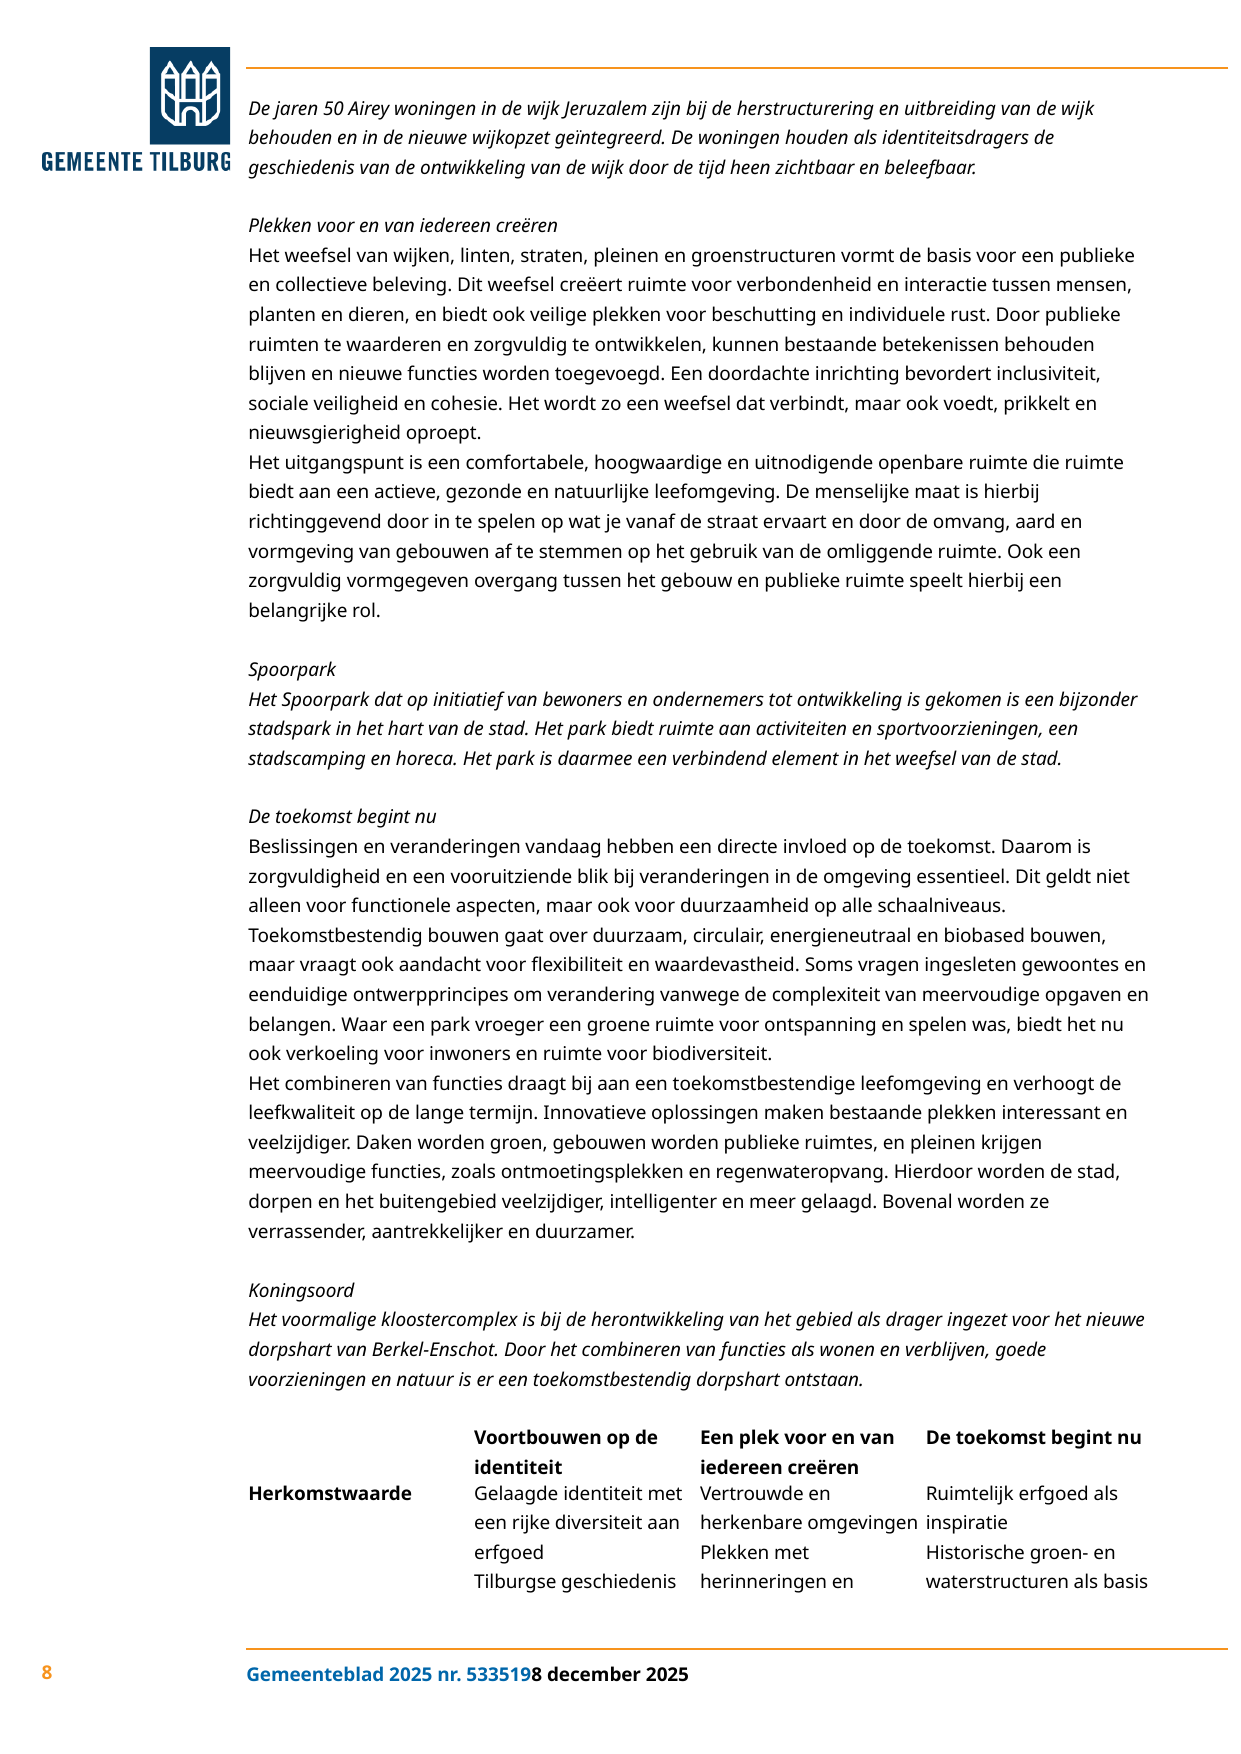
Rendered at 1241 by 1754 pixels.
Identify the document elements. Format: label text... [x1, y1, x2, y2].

text De toekomst begint nu [248, 804, 1152, 829]
picture [41, 47, 231, 172]
table_header Koningsoord Het voormalige kloostercomplex is bij de herontwikkeling van het gebied als drager ingezet voor het nieuwe dorpshart van Berkel-Enschot. Door het combineren van functies als wonen en verblijven, goede voorzieningen en natuur is er een toekomstbestendig dorpshart ontstaan. [248, 1277, 1152, 1392]
table_header Spoorpark Het Spoorpark dat op initiatief van bewoners en ondernemers tot ontwikkeling is gekomen is een bijzonder stadspark in het hart van de stad. Het park biedt ruimte aan activiteiten en sportvoorzieningen, een stadscamping en horeca. Het park is daarmee een verbindend element in het weefsel van de stad. [248, 656, 1152, 771]
table_header Een plek voor en van iedereen creëren [700, 1425, 926, 1480]
text Beslissingen en veranderingen vandaag hebben een directe invloed op de toekomst. Daarom is zorgvuldigheid en een vooruitziende blik bij veranderingen in de omgeving essentieel. Dit geldt niet alleen voor functionele aspecten, maar ook voor duurzaamheid op alle schaalniveaus. Toekomstbestendig bouwen gaat over duurzaam, circulair, energieneutraal en biobased bouwen, maar vraagt ook aandacht voor flexibiliteit en waardevastheid. Soms vragen ingesleten gewoontes en eenduidige ontwerpprincipes om verandering vanwege de complexiteit van meervoudige opgaven en belangen. Waar een park vroeger een groene ruimte voor ontspanning en spelen was, biedt het nu ook verkoeling voor inwoners en ruimte voor biodiversiteit. [248, 833, 1152, 1066]
text Het uitgangspunt is een comfortabele, hoogwaardige en uitnodigende openbare ruimte die ruimte biedt aan een actieve, gezonde en natuurlijke leefomgeving. De menselijke maat is hierbij richtinggevend door in te spelen op wat je vanaf de straat ervaart en door de omvang, aard en vormgeving van gebouwen af te stemmen op het gebruik van de omliggende ruimte. Ook een zorgvuldig vormgegeven overgang tussen het gebouw en publieke ruimte speelt hierbij een belangrijke rol. [248, 449, 1152, 623]
table_header De jaren 50 Airey woningen in de wijk Jeruzalem zijn bij de herstructurering en uitbreiding van de wijk behouden en in de nieuwe wijkopzet geïntegreerd. De woningen houden als identiteitsdragers de geschiedenis van de ontwikkeling van de wijk door de tijd heen zichtbaar en beleefbaar. [248, 95, 1152, 180]
text Het combineren van functies draagt bij aan een toekomstbestendige leefomgeving en verhoogt de leefkwaliteit op de lange termijn. Innovatieve oplossingen maken bestaande plekken interessant en veelzijdiger. Daken worden groen, gebouwen worden publieke ruimtes, en pleinen krijgen meervoudige functies, zoals ontmoetingsplekken en regenwateropvang. Hierdoor worden de stad, dorpen en het buitengebied veelzijdiger, intelligenter en meer gelaagd. Bovenal worden ze verrassender, aantrekkelijker en duurzamer. [248, 1070, 1152, 1243]
table_cell Ruimtelijk erfgoed als inspiratie Historische groen- en waterstructuren als basis [926, 1480, 1152, 1594]
table_header [248, 1425, 474, 1480]
table_header Voortbouwen op de identiteit [474, 1425, 700, 1480]
table_cell Vertrouwde en herkenbare omgevingen Plekken met herinneringen en [700, 1480, 926, 1594]
table_cell Gelaagde identiteit met een rijke diversiteit aan erfgoed Tilburgse geschiedenis [474, 1480, 700, 1594]
table_header De toekomst begint nu [926, 1425, 1152, 1480]
text Het weefsel van wijken, linten, straten, pleinen en groenstructuren vormt de basis voor een publieke en collectieve beleving. Dit weefsel creëert ruimte voor verbondenheid en interactie tussen mensen, planten en dieren, en biedt ook veilige plekken voor beschutting en individuele rust. Door publieke ruimten te waarderen en zorgvuldig te ontwikkelen, kunnen bestaande betekenissen behouden blijven en nieuwe functies worden toegevoegd. Een doordachte inrichting bevordert inclusiviteit, sociale veiligheid en cohesie. Het wordt zo een weefsel dat verbindt, maar ook voedt, prikkelt en nieuwsgierigheid oproept. [248, 242, 1152, 445]
text Plekken voor en van iedereen creëren [248, 212, 1152, 238]
table_cell Herkomstwaarde [248, 1480, 474, 1594]
